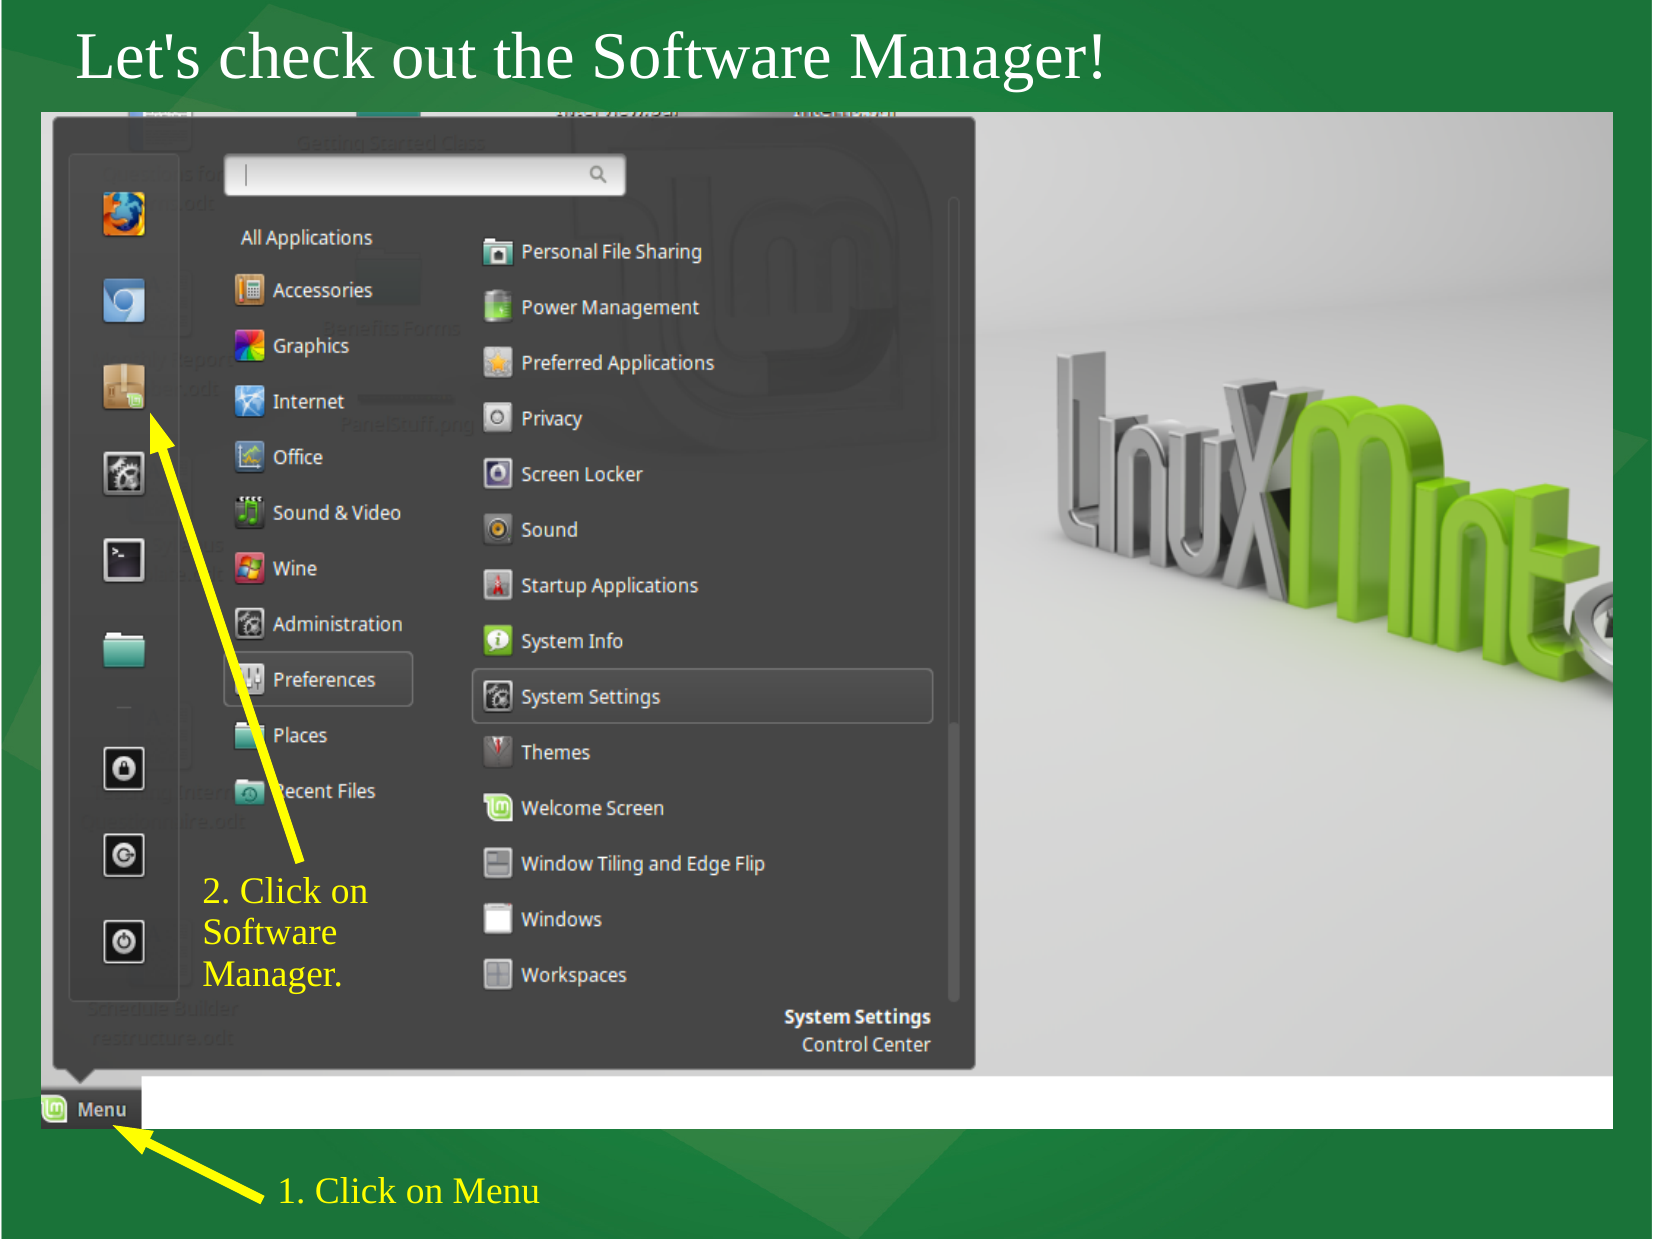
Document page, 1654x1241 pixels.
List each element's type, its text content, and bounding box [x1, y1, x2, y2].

picture [0, 0, 1652, 1241]
title Let's check out the Software Manager! [75, 0, 1564, 113]
text_box 1. Click on Menu [262, 1162, 863, 1220]
text_box 2. Click on Software Manager. [187, 862, 451, 1013]
